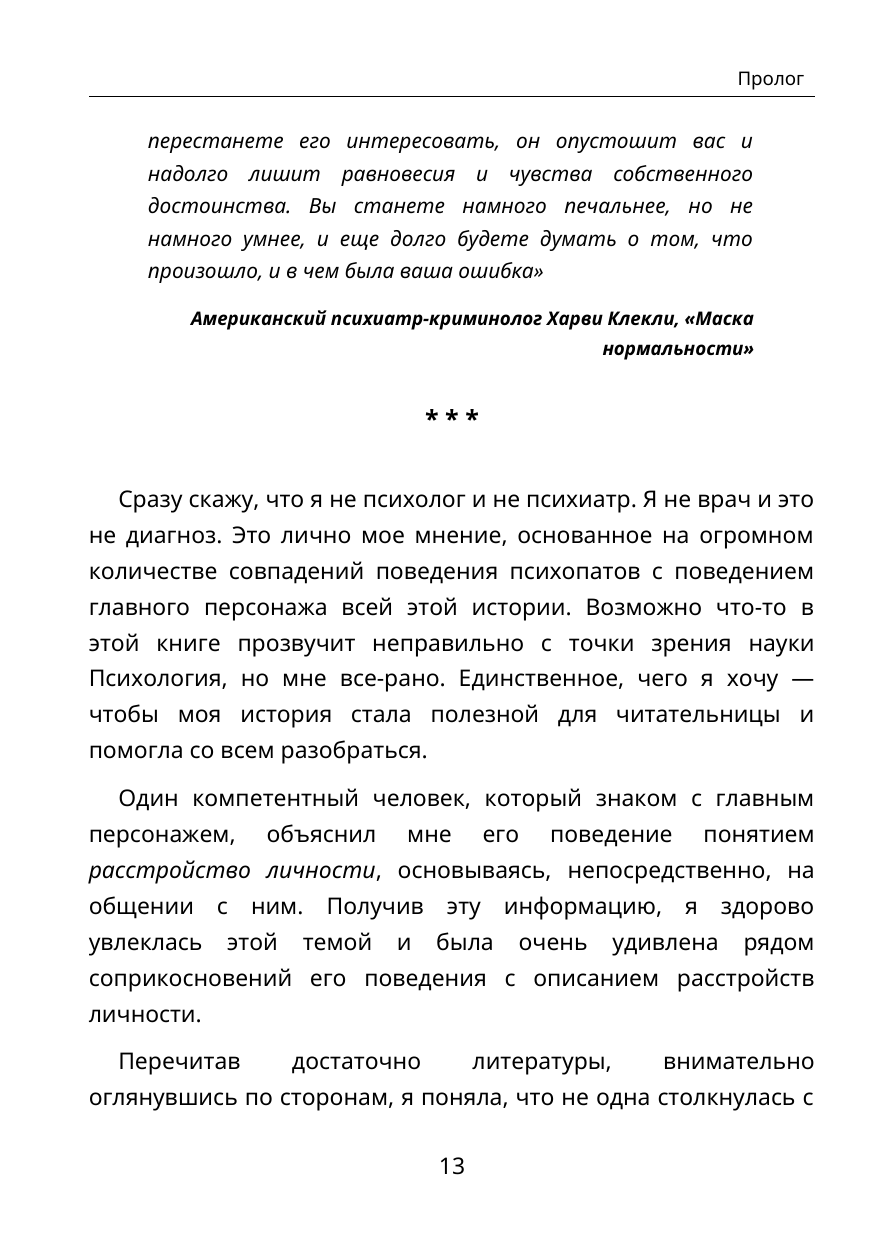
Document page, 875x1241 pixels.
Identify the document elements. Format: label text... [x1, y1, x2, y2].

text Сразу скажу, что я не психолог и не психиатр. Я не врач и это не диагноз. Это лично мое мнение, основанное на огромном количестве совпадений поведения психопатов с поведением главного персонажа всей этой истории. Возможно что-то в этой книге прозвучит неправильно с точки зрения науки Психология, но мне все-рано. Единственное, чего я хочу — чтобы моя история стала полезной для читательницы и помогла со всем разобраться. [88, 483, 815, 766]
subtitle * * * [88, 402, 815, 436]
text Американский психиатр-криминолог Харви Клекли, «Маска нормальности» [148, 301, 756, 361]
text Перечитав достаточно литературы, внимательно оглянувшись по сторонам, я поняла, что не одна столкнулась с [88, 1045, 815, 1112]
text перестанете его интересовать, он опустошит вас и надолго лишит равновесия и чувства собственного достоинства. Вы станете намного печальнее, но не намного умнее, и еще долго будете думать о том, что произошло, и в чем была ваша ошибка» [148, 126, 756, 285]
text Один компетентный человек, который знаком с главным персонажем, объяснил мне его поведение понятием расстройство личности, основываясь, непосредственно, на общении с ним. Получив эту информацию, я здорово увлеклась этой темой и была очень удивлена рядом соприкосновений его поведения с описанием расстройств личности. [88, 782, 815, 1029]
